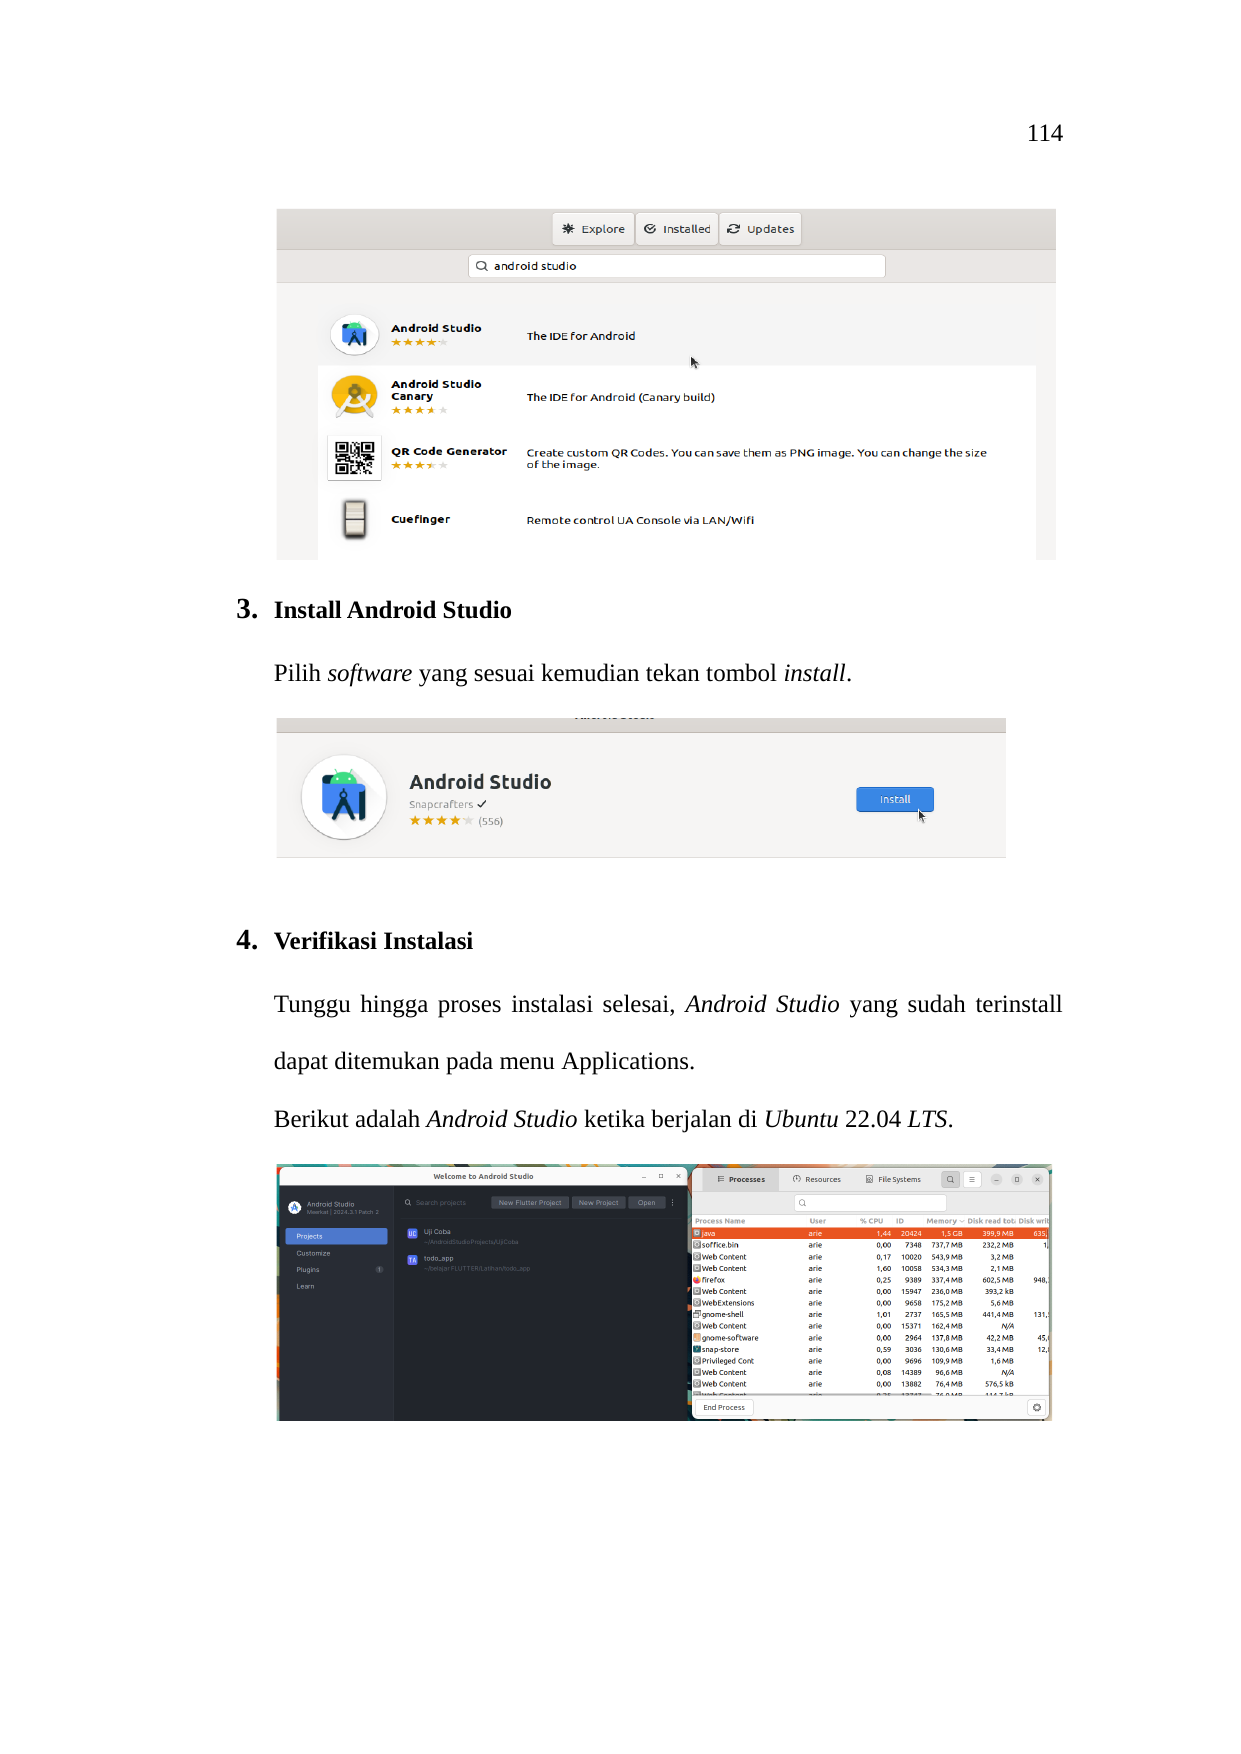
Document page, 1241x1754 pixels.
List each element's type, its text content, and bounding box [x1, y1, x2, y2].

list Install Android Studio [236, 591, 1063, 625]
list Verifikasi Instalasi [236, 922, 1063, 955]
list Berikut adalah Android Studio ketika berjalan di Ubuntu 22.04 LTS. [236, 1104, 1063, 1133]
list Tunggu hingga proses instalasi selesai, Android Studio yang sudah terinstall dapat ditemukan pada menu Applications. [236, 989, 1063, 1075]
picture [276, 718, 1006, 731]
picture [276, 1164, 1053, 1421]
list Pilih software yang sesuai kemudian tekan tombol install. [236, 658, 1063, 687]
